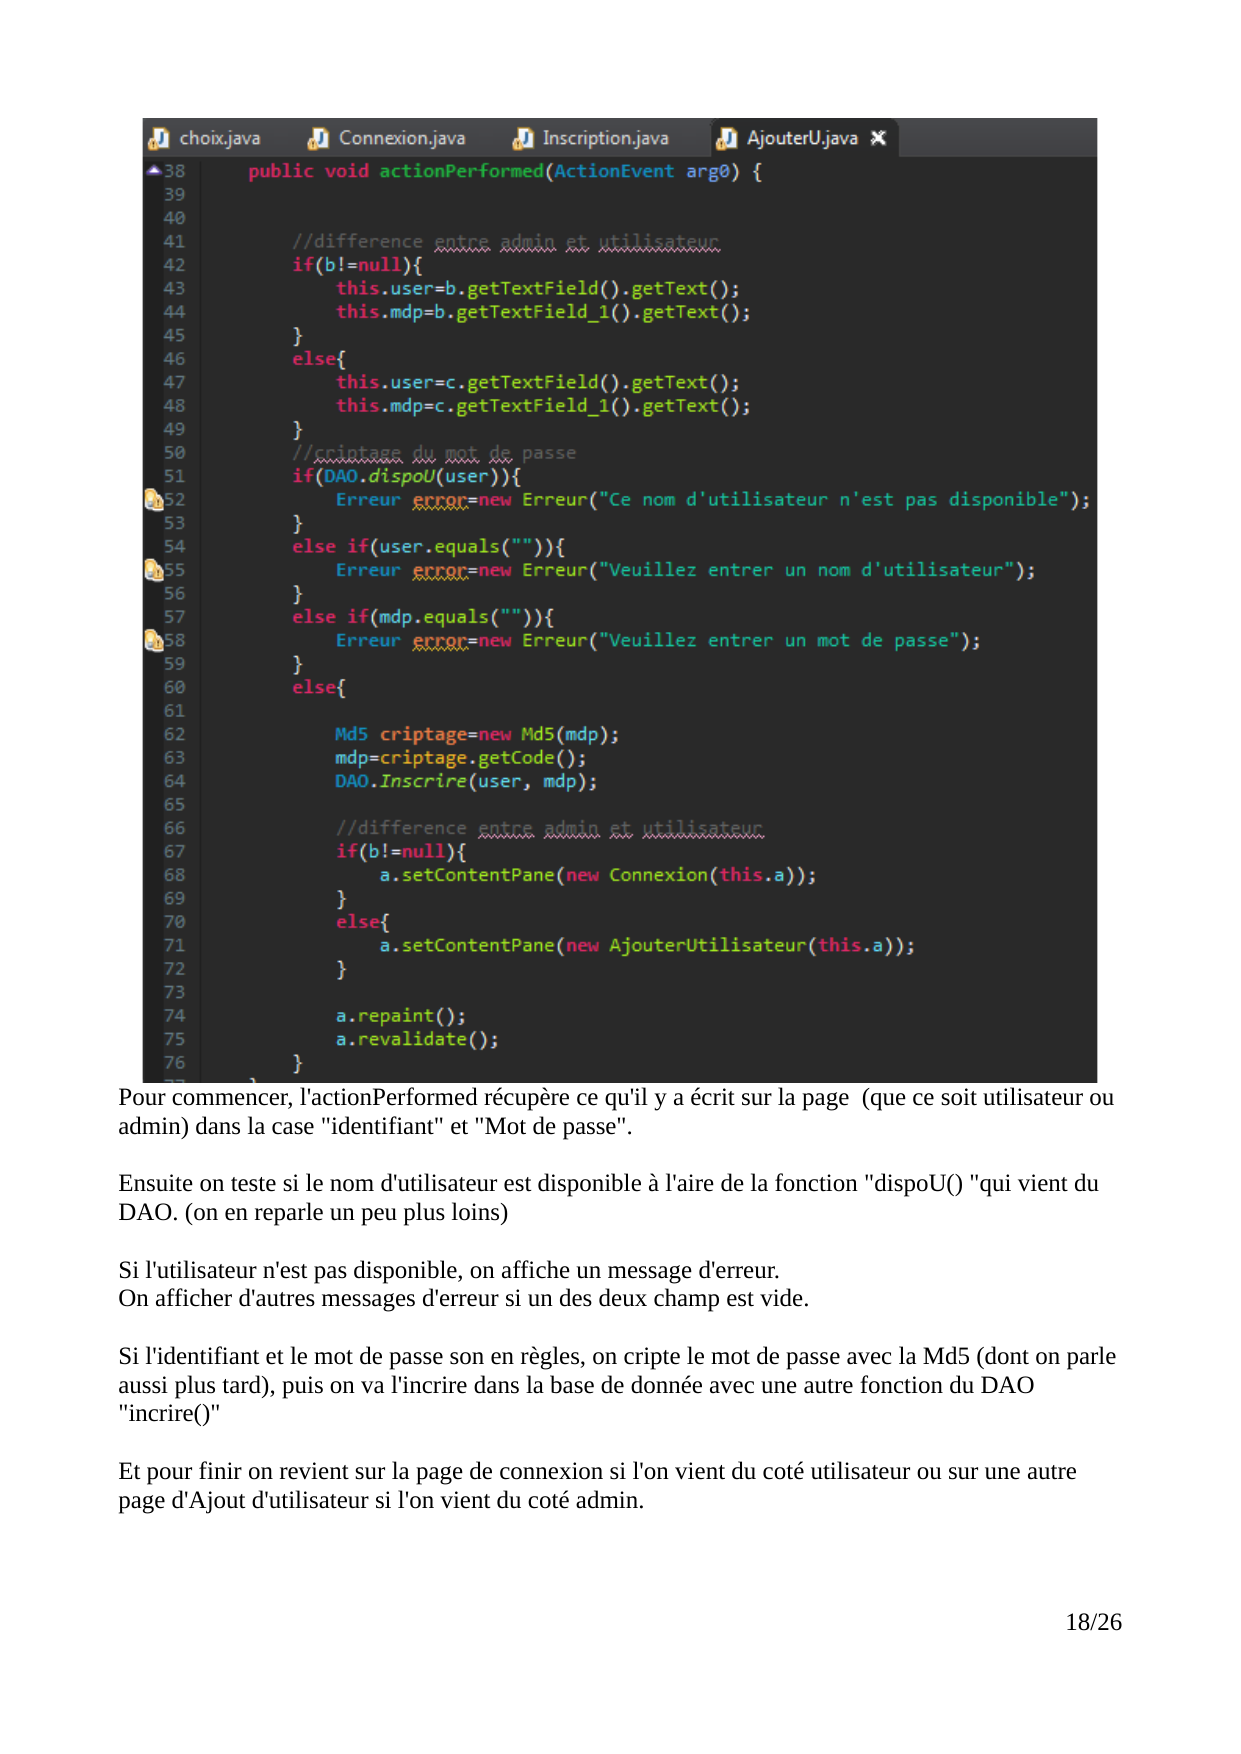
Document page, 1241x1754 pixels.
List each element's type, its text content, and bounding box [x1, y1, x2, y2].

text Pour commencer, l'actionPerformed récupère ce qu'il y a écrit sur la page (que ce soit utilisateur ou admin) dans la case "identifiant" et "Mot de passe". [118, 1083, 1122, 1140]
text Si l'identifiant et le mot de passe son en règles, on cripte le mot de passe avec la Md5 (dont on parle aussi plus tard), puis on va l'incrire dans la base de donnée avec une autre fonction du DAO "incrire()" [118, 1341, 1122, 1427]
text Si l'utilisateur n'est pas disponible, on affiche un message d'erreur. [118, 1255, 1122, 1283]
text Ensuite on teste si le nom d'utilisateur est disponible à l'aire de la fonction "dispoU() "qui vient du DAO. (on en reparle un peu plus loins) [118, 1168, 1122, 1226]
text Et pour finir on revient sur la page de connexion si l'on vient du coté utilisateur ou sur une autre page d'Ajout d'utilisateur si l'on vient du coté admin. [118, 1456, 1122, 1513]
text On afficher d'autres messages d'erreur si un des deux champ est vide. [118, 1283, 1122, 1312]
picture [142, 118, 1098, 1083]
